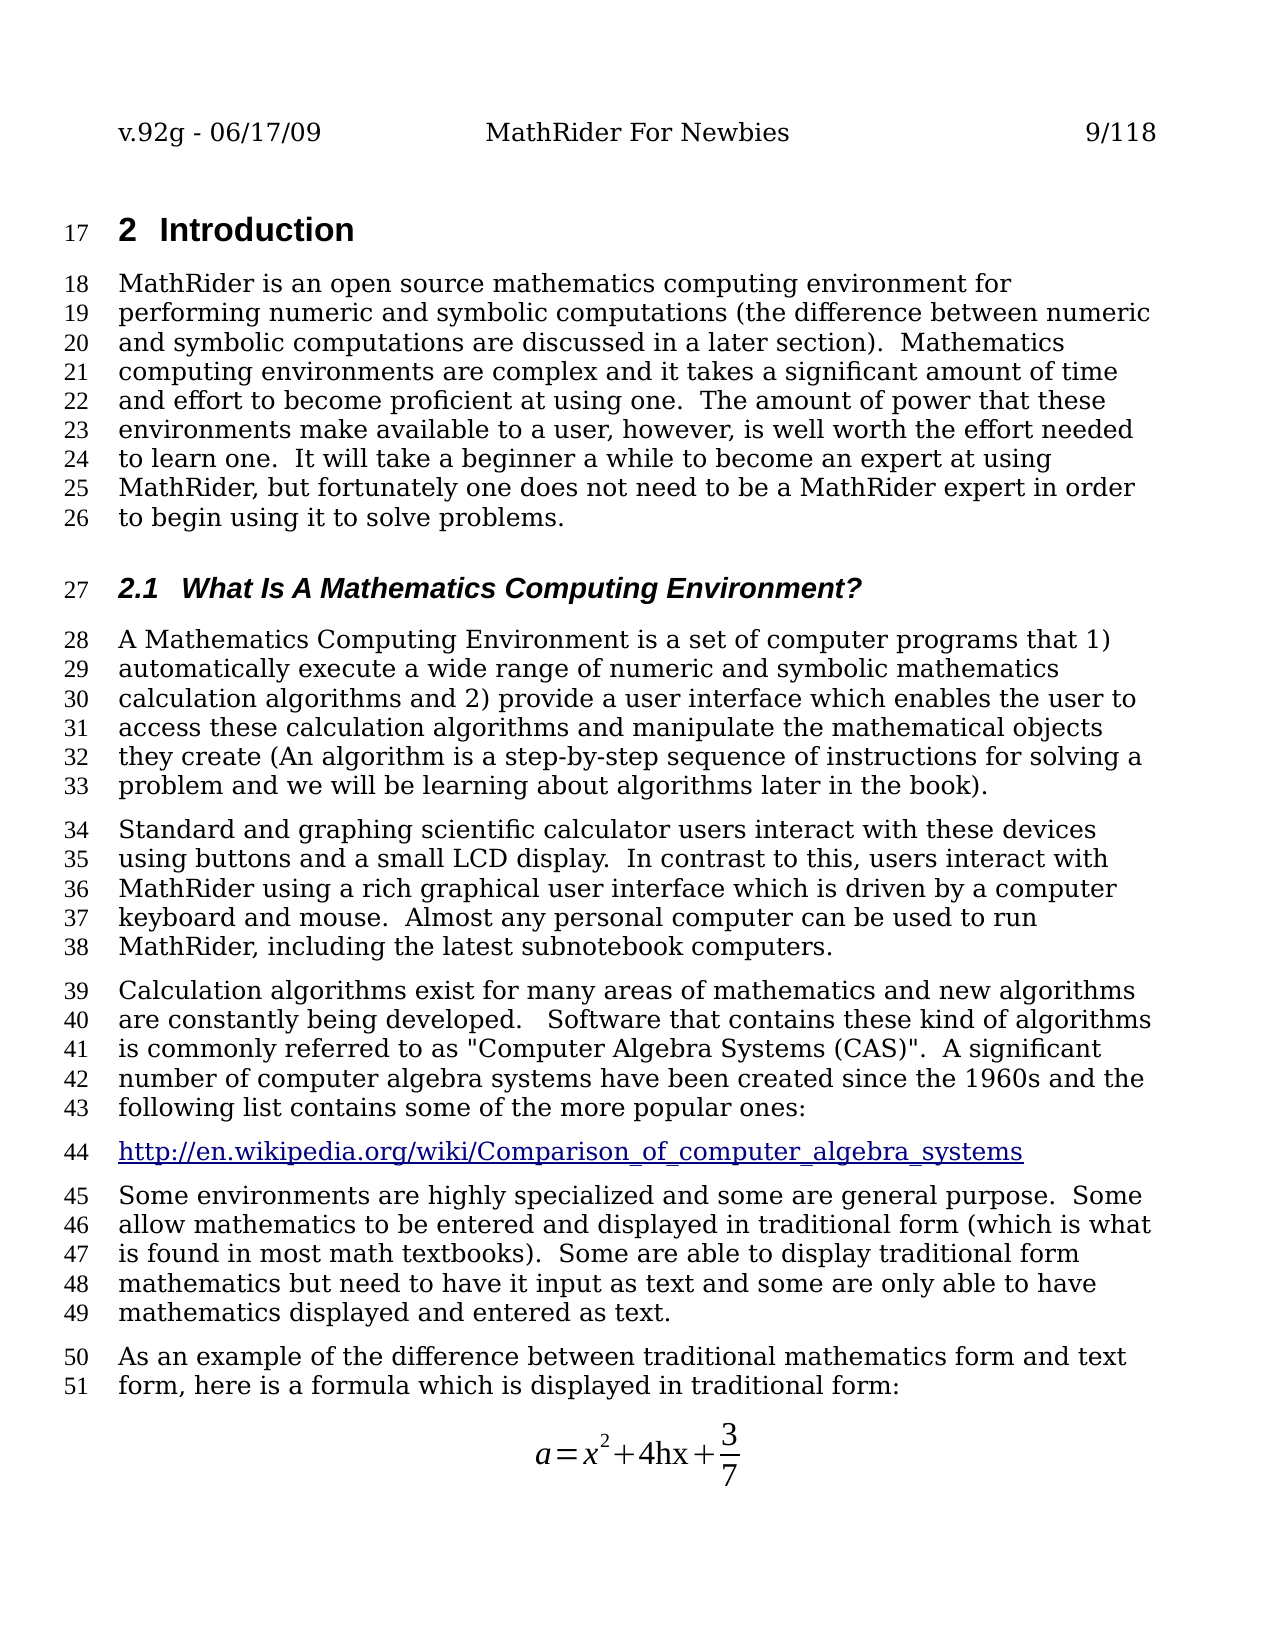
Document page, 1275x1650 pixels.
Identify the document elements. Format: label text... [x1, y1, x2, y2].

subtitle What Is A Mathematics Computing Environment? [118, 571, 1157, 604]
text Calculation algorithms exist for many areas of mathematics and new algorithms are constantly being developed. Software that contains these kind of algorithms is commonly referred to as "Computer Algebra Systems (CAS)". A significant number of computer algebra systems have been created since the 1960s and the following list contains some of the more popular ones: [118, 976, 1157, 1122]
subtitle Introduction [118, 210, 1157, 248]
text A Mathematics Computing Environment is a set of computer programs that 1) automatically execute a wide range of numeric and symbolic mathematics calculation algorithms and 2) provide a user interface which enables the user to access these calculation algorithms and manipulate the mathematical objects they create (An algorithm is a step-by-step sequence of instructions for solving a problem and we will be learning about algorithms later in the book). [118, 625, 1157, 800]
text As an example of the difference between traditional mathematics form and text form, here is a formula which is displayed in traditional form: [118, 1342, 1157, 1400]
text http://en.wikipedia.org/wiki/Comparison_of_computer_algebra_systems [118, 1137, 1157, 1166]
text MathRider is an open source mathematics computing environment for performing numeric and symbolic computations (the difference between numeric and symbolic computations are discussed in a later section). Mathematics computing environments are complex and it takes a significant amount of time and effort to become proficient at using one. The amount of power that these environments make available to a user, however, is well worth the effort needed to learn one. It will take a beginner a while to become an expert at using MathRider, but fortunately one does not need to be a MathRider expert in order to begin using it to solve problems. [118, 269, 1157, 532]
text Standard and graphing scientific calculator users interact with these devices using buttons and a small LCD display. In contrast to this, users interact with MathRider using a rich graphical user interface which is driven by a computer keyboard and mouse. Almost any personal computer can be used to run MathRider, including the latest subnotebook computers. [118, 815, 1157, 961]
text Some environments are highly specialized and some are general purpose. Some allow mathematics to be entered and displayed in traditional form (which is what is found in most math textbooks). Some are able to display traditional form mathematics but need to have it input as text and some are only able to have mathematics displayed and entered as text. [118, 1181, 1157, 1327]
